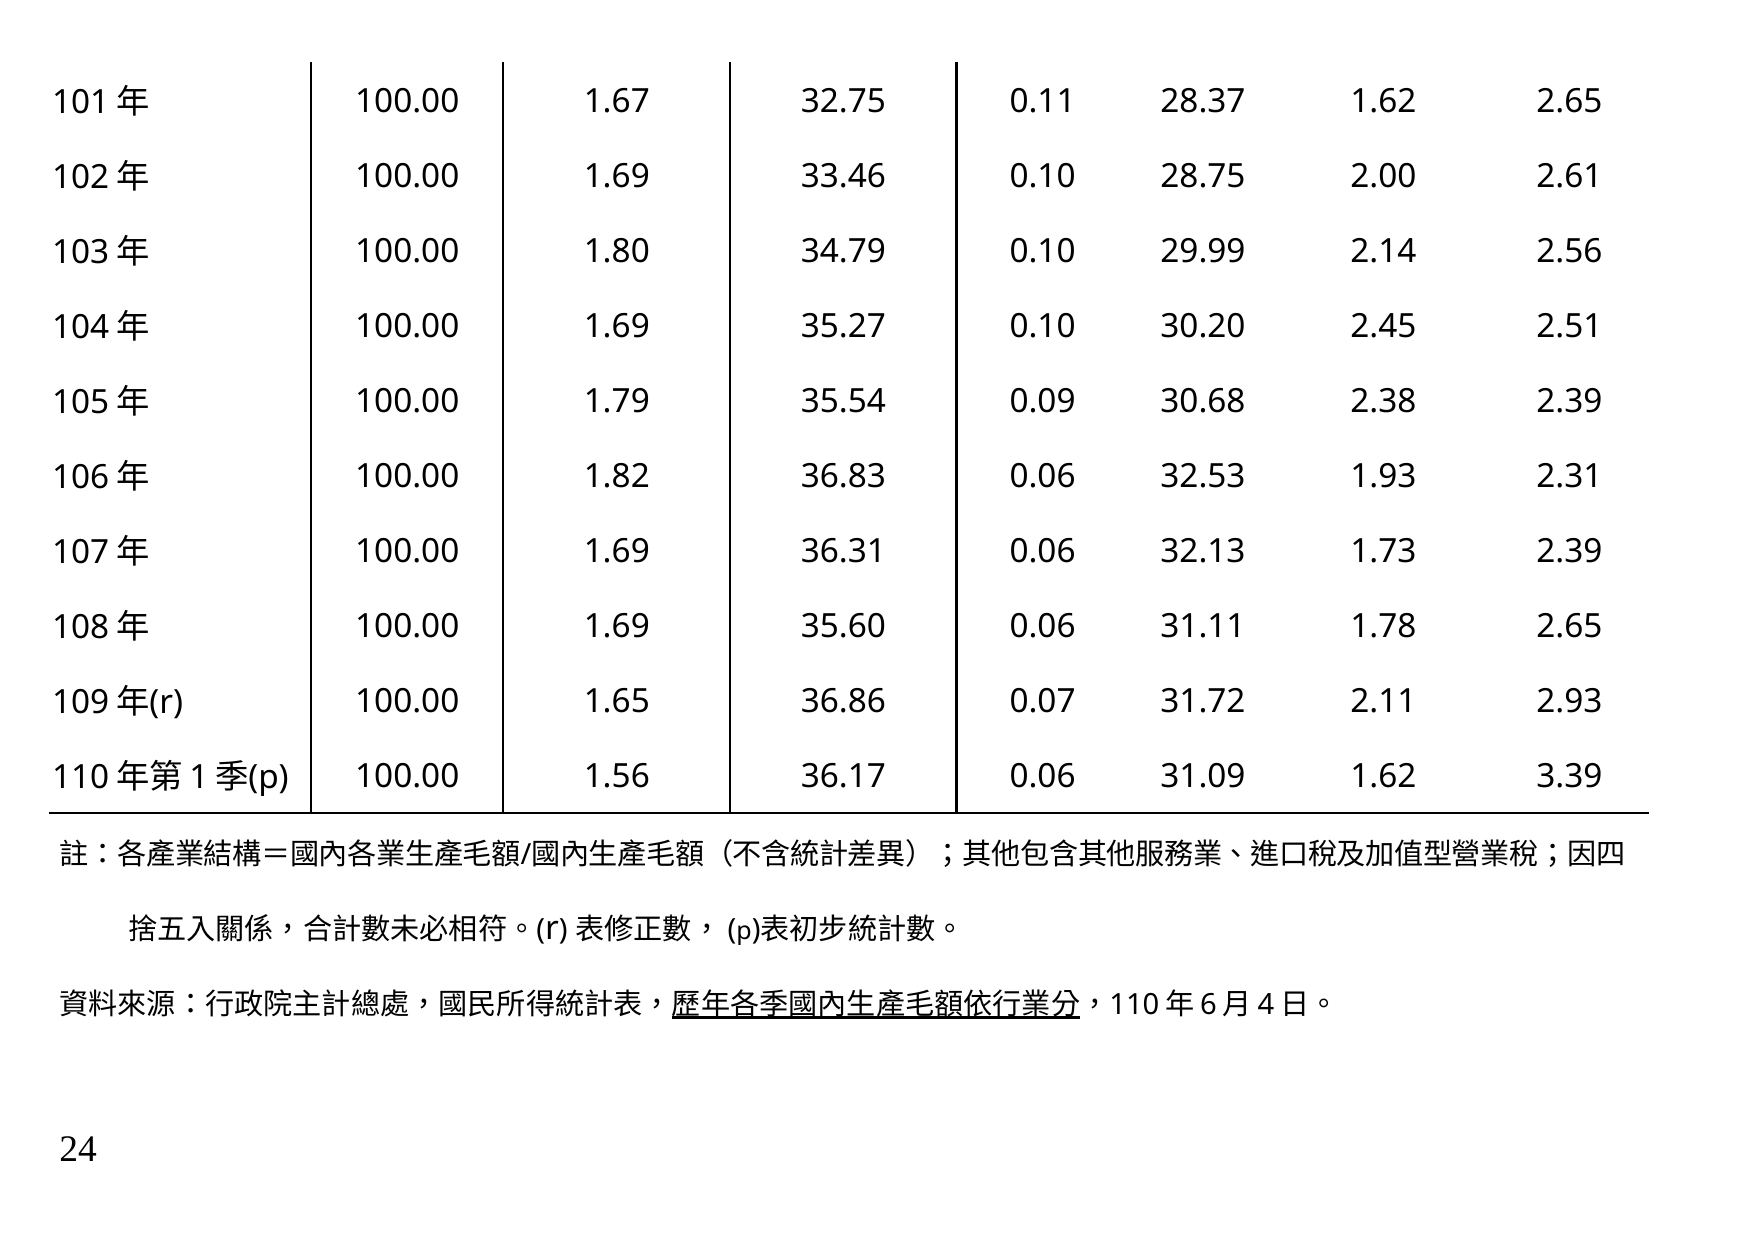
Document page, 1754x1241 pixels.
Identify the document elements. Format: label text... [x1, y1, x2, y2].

table_cell 2.45 [1277, 287, 1489, 362]
table_cell 2.65 [1489, 62, 1649, 137]
table_cell 100.00 [312, 512, 502, 587]
table_cell 106年 [49, 437, 310, 512]
table_cell 2.00 [1277, 137, 1489, 212]
table_cell 100.00 [312, 362, 502, 437]
table_cell 0.09 [958, 362, 1128, 437]
table_cell 1.69 [504, 587, 729, 662]
table_cell 102年 [49, 137, 310, 212]
table_cell 100.00 [312, 662, 502, 737]
table_cell 35.27 [731, 287, 955, 362]
table_cell 0.06 [958, 512, 1128, 587]
table_cell 30.68 [1129, 362, 1277, 437]
table_cell 2.39 [1489, 512, 1649, 587]
table_cell 105年 [49, 362, 310, 437]
table_cell 0.10 [958, 287, 1128, 362]
table_cell 107年 [49, 512, 310, 587]
table_cell 1.79 [504, 362, 729, 437]
table_cell 2.11 [1277, 662, 1489, 737]
table_cell 1.93 [1277, 437, 1489, 512]
table_cell 2.61 [1489, 137, 1649, 212]
table_cell 100.00 [312, 737, 502, 812]
text 資料來源：行政院主計總處，國民所得統計表，歷年各季國內生產毛額依行業分，110年6月4日。 [59, 964, 1639, 1039]
table_cell 100.00 [312, 212, 502, 287]
table_cell 1.82 [504, 437, 729, 512]
table_cell 1.80 [504, 212, 729, 287]
table_cell 32.53 [1129, 437, 1277, 512]
table_cell 29.99 [1129, 212, 1277, 287]
table_cell 100.00 [312, 437, 502, 512]
table_cell 0.07 [958, 662, 1128, 737]
table_cell 35.54 [731, 362, 955, 437]
table_cell 2.38 [1277, 362, 1489, 437]
table_cell 100.00 [312, 137, 502, 212]
table_cell 36.86 [731, 662, 955, 737]
table_cell 0.10 [958, 212, 1128, 287]
table_cell 0.06 [958, 587, 1128, 662]
table_cell 31.09 [1129, 737, 1277, 812]
table_cell 28.37 [1129, 62, 1277, 137]
table_cell 1.69 [504, 512, 729, 587]
text 註：各產業結構＝國內各業生產毛額/國內生產毛額（不含統計差異）；其他包含其他服務業、進口稅及加值型營業稅；因四捨五入關係，合計數未必相符。(r) 表修正數， (p)表初步統計數。 [59, 814, 1639, 964]
table_cell 1.69 [504, 137, 729, 212]
table_cell 110年第1季(p) [49, 737, 310, 812]
table_cell 0.06 [958, 737, 1128, 812]
table_cell 36.31 [731, 512, 955, 587]
table_cell 33.46 [731, 137, 955, 212]
table_cell 36.17 [731, 737, 955, 812]
table_cell 35.60 [731, 587, 955, 662]
table_cell 2.56 [1489, 212, 1649, 287]
table_cell 30.20 [1129, 287, 1277, 362]
table_cell 2.65 [1489, 587, 1649, 662]
table_cell 28.75 [1129, 137, 1277, 212]
table_cell 31.72 [1129, 662, 1277, 737]
table_cell 100.00 [312, 287, 502, 362]
table_cell 2.39 [1489, 362, 1649, 437]
table_cell 0.10 [958, 137, 1128, 212]
table_cell 1.62 [1277, 737, 1489, 812]
table_cell 1.78 [1277, 587, 1489, 662]
table_cell 0.11 [958, 62, 1128, 137]
table_cell 32.75 [731, 62, 955, 137]
table_cell 109年(r) [49, 662, 310, 737]
table_cell 34.79 [731, 212, 955, 287]
table_cell 1.73 [1277, 512, 1489, 587]
table_cell 31.11 [1129, 587, 1277, 662]
table_cell 104年 [49, 287, 310, 362]
table_cell 100.00 [312, 587, 502, 662]
table_cell 108年 [49, 587, 310, 662]
table_cell 2.51 [1489, 287, 1649, 362]
table_cell 100.00 [312, 62, 502, 137]
table_cell 3.39 [1489, 737, 1649, 812]
table_cell 1.65 [504, 662, 729, 737]
table_cell 1.56 [504, 737, 729, 812]
table_cell 2.31 [1489, 437, 1649, 512]
table_cell 32.13 [1129, 512, 1277, 587]
table_cell 36.83 [731, 437, 955, 512]
table_cell 101年 [49, 62, 310, 137]
table_cell 2.14 [1277, 212, 1489, 287]
table_cell 0.06 [958, 437, 1128, 512]
table_cell 1.69 [504, 287, 729, 362]
table_cell 1.67 [504, 62, 729, 137]
table_cell 103年 [49, 212, 310, 287]
table_cell 2.93 [1489, 662, 1649, 737]
table_cell 1.62 [1277, 62, 1489, 137]
